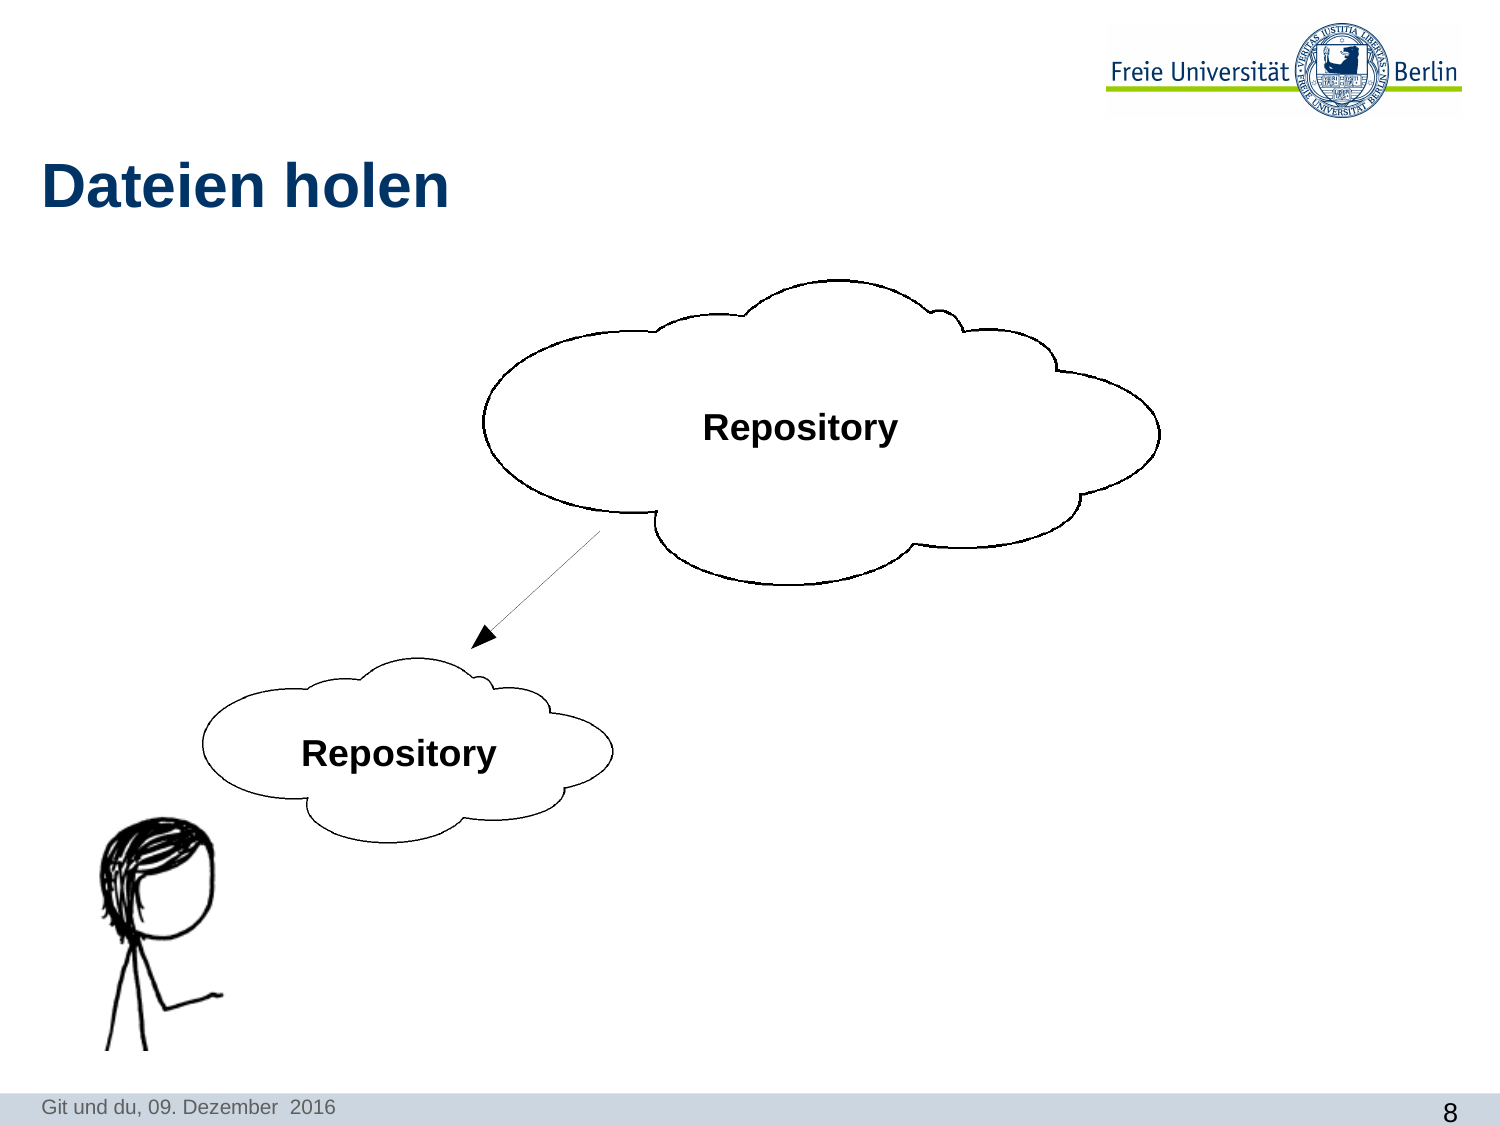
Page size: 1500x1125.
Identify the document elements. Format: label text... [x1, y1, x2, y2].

picture [1106, 23, 1462, 118]
list Repository [702, 405, 946, 462]
picture [81, 644, 631, 1051]
picture [456, 257, 1190, 612]
list Repository [301, 731, 545, 788]
title Dateien holen [41, 150, 1460, 221]
